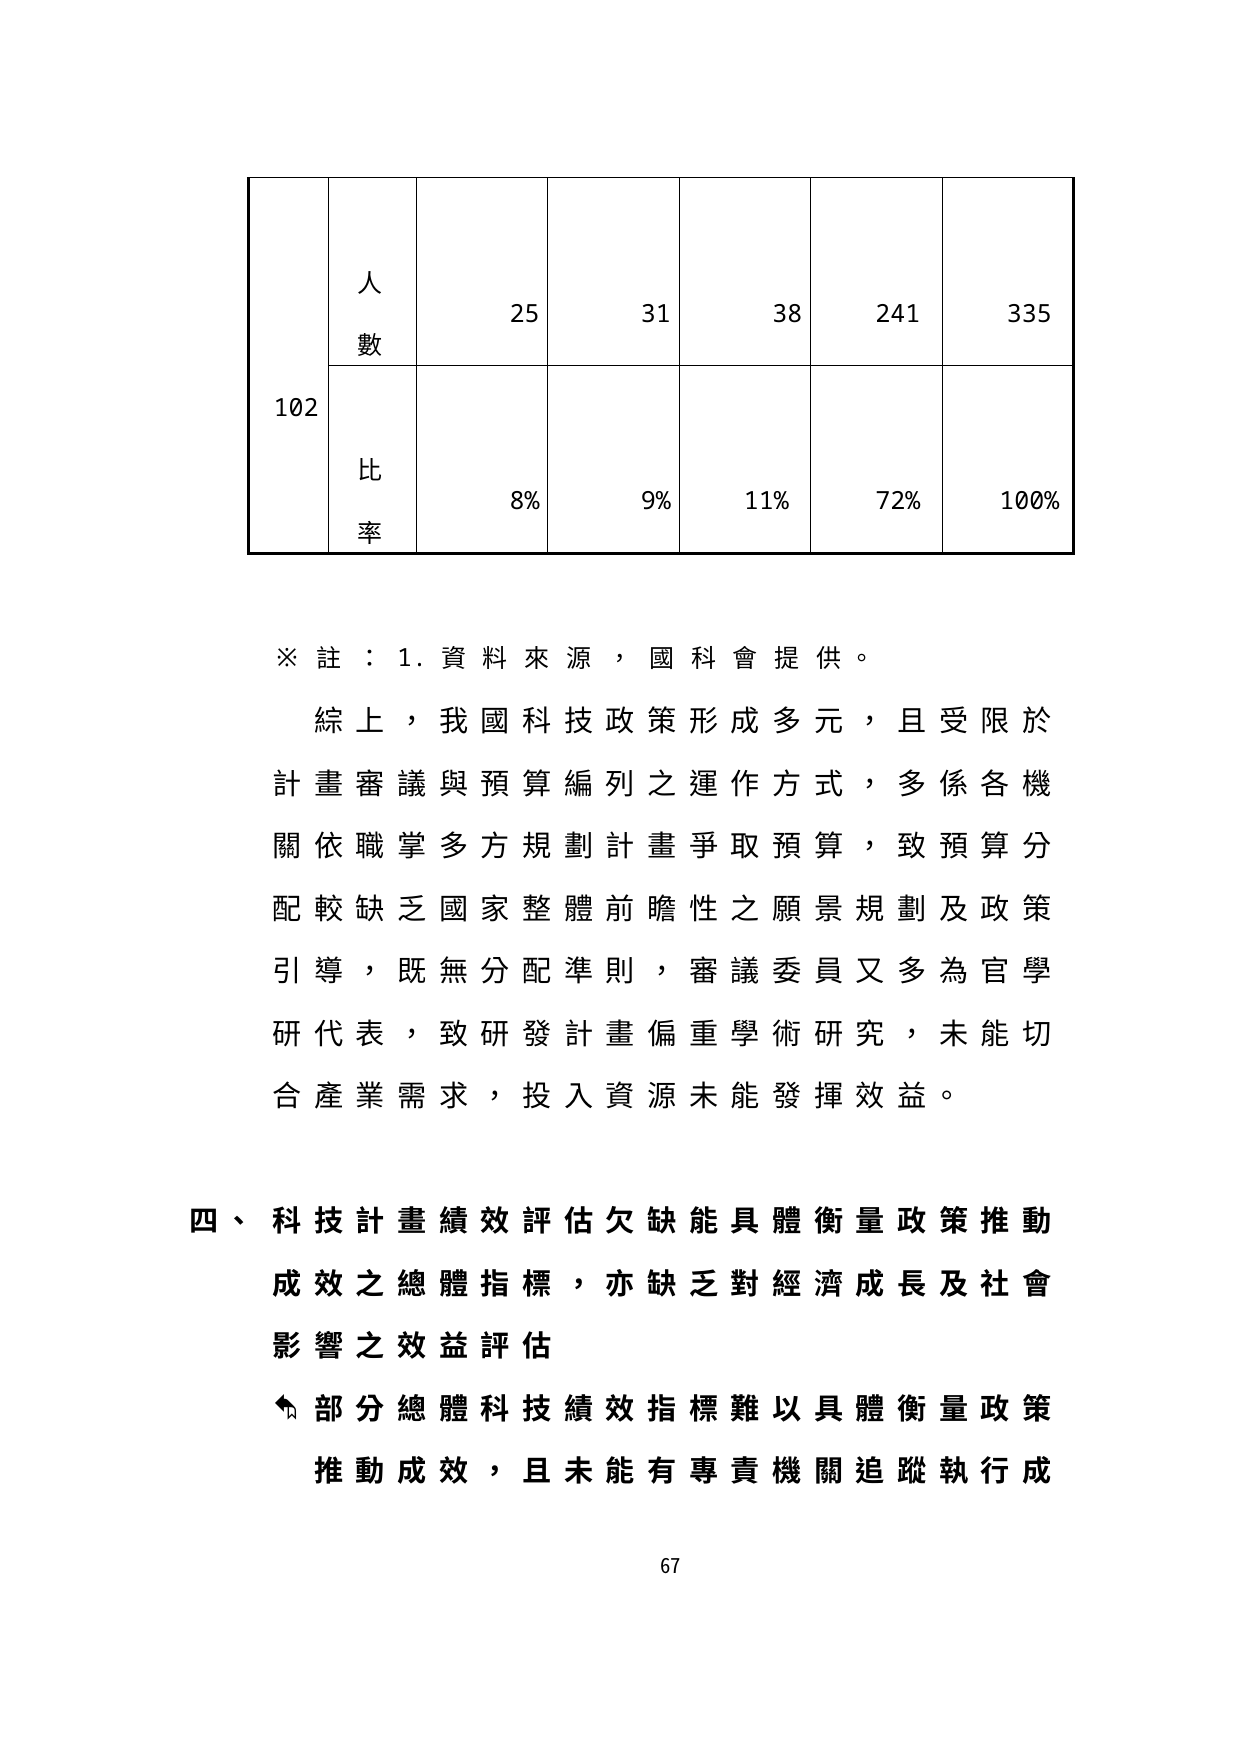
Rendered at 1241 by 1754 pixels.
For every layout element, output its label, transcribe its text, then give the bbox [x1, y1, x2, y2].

table_cell 25 [417, 178, 547, 365]
text ※註：1.資料來源，國科會提供。 [241, 615, 1058, 677]
table_cell 31 [548, 178, 679, 365]
text 四、科技計畫績效評估欠缺能具體衡量政策推動成效之總體指標，亦缺乏對經濟成長及社會影響之效益評估 [183, 1177, 1058, 1365]
table_cell 11% [680, 366, 810, 552]
table_cell 38 [680, 178, 810, 365]
table_cell 人數 [329, 178, 416, 365]
table_cell 335 [943, 178, 1072, 365]
table_cell 9% [548, 366, 679, 552]
table_cell 241 [811, 178, 942, 365]
table_cell 72% [811, 366, 942, 552]
text 部分總體科技績效指標難以具體衡量政策推動成效，且未能有專責機關追蹤執行成 [242, 1365, 1058, 1490]
text 綜上，我國科技政策形成多元，且受限於計畫審議與預算編列之運作方式，多係各機關依職掌多方規劃計畫爭取預算，致預算分配較缺乏國家整體前瞻性之願景規劃及政策引導，既無分配準則，審議委員又多為官學研代表，致研發計畫偏重學術研究，未能切合產業需求，投入資源未能發揮效益。 [242, 677, 1058, 1115]
table_cell 100% [943, 366, 1072, 552]
table_cell 8% [417, 366, 547, 552]
table_cell 比率 [329, 366, 416, 552]
table_cell 102 [250, 178, 328, 552]
